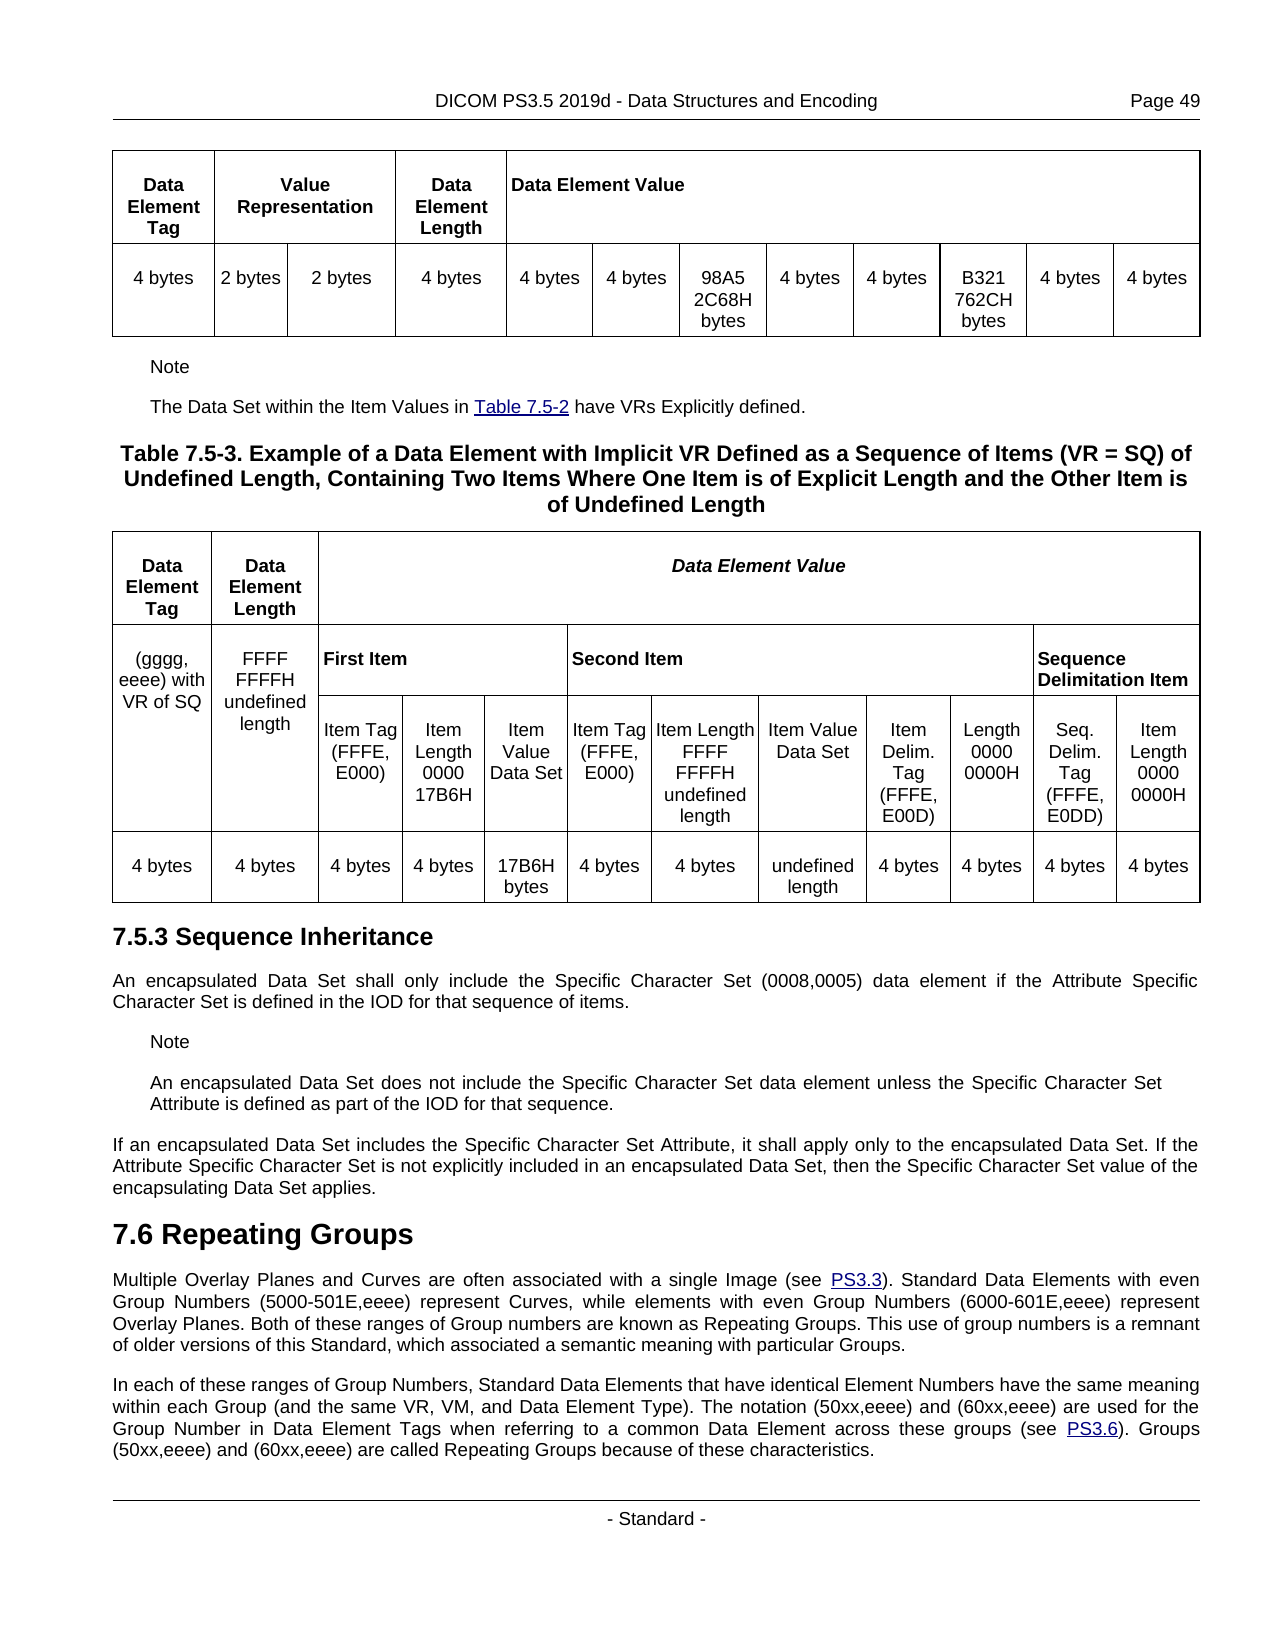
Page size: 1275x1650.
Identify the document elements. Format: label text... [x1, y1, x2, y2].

table_cell 4 bytes [593, 244, 679, 336]
table_cell Item Length 0000 0000H [1117, 696, 1199, 831]
table_cell (gggg, eeee) with VR of SQ [113, 625, 211, 831]
table_cell undefined length [759, 832, 866, 902]
table_cell Item Tag (FFFE, E000) [319, 696, 402, 831]
text An encapsulated Data Set shall only include the Specific Character Set (0008,0005) data element if the Attribute Specific Character Set is defined in the IOD for that sequence of items. [112, 969, 1200, 1012]
text Note [150, 1031, 1162, 1053]
table_cell Item Value Data Set [759, 696, 866, 831]
table_cell Item Delim. Tag (FFFE, E00D) [867, 696, 950, 831]
table_cell 98A5 2C68H bytes [680, 244, 766, 336]
table_cell Sequence Delimitation Item [1034, 625, 1199, 695]
table_header Data Element Tag [113, 532, 211, 624]
table_cell 4 bytes [319, 832, 402, 902]
text 7.5.3 Sequence Inheritance [112, 922, 1200, 951]
table_cell Item Length 0000 17B6H [403, 696, 484, 831]
table_cell 4 bytes [1027, 244, 1113, 336]
table_cell FFFF FFFFH undefined length [212, 625, 318, 831]
table_cell 4 bytes [951, 832, 1033, 902]
table_cell 2 bytes [288, 244, 395, 336]
table_cell 4 bytes [113, 832, 211, 902]
table_header Data Element Tag [113, 151, 214, 243]
table_cell Item Length FFFF FFFFH undefined length [652, 696, 758, 831]
table_header Data Element Value [507, 151, 1199, 243]
table_header Value Representation [215, 151, 395, 243]
table_header Data Element Value [319, 532, 1199, 624]
table_cell Seq. Delim. Tag (FFFE, E0DD) [1034, 696, 1116, 831]
table_cell 4 bytes [1114, 244, 1199, 336]
table_cell 4 bytes [867, 832, 950, 902]
table_header Data Element Length [212, 532, 318, 624]
text 7.6 Repeating Groups [112, 1217, 1200, 1250]
table_cell 4 bytes [403, 832, 484, 902]
table_cell Item Value Data Set [485, 696, 567, 831]
text An encapsulated Data Set does not include the Specific Character Set data element unless the Specific Character Set Attribute is defined as part of the IOD for that sequence. [150, 1072, 1162, 1115]
text In each of these ranges of Group Numbers, Standard Data Elements that have identical Element Numbers have the same meaning within each Group (and the same VR, VM, and Data Element Type). The notation (50xx,eeee) and (60xx,eeee) are used for the Group Number in Data Element Tags when referring to a common Data Element across these groups (see PS3.6). Groups (50xx,eeee) and (60xx,eeee) are called Repeating Groups because of these characteristics. [112, 1374, 1200, 1460]
table_cell 4 bytes [767, 244, 853, 336]
table_cell 2 bytes [215, 244, 287, 336]
table_cell 4 bytes [507, 244, 592, 336]
table_cell B321 762CH bytes [941, 244, 1026, 336]
table_cell 4 bytes [652, 832, 758, 902]
text Note [150, 355, 1162, 377]
text Multiple Overlay Planes and Curves are often associated with a single Image (see PS3.3). Standard Data Elements with even Group Numbers (5000-501E,eeee) represent Curves, while elements with even Group Numbers (6000-601E,eeee) represent Overlay Planes. Both of these ranges of Group numbers are known as Repeating Groups. This use of group numbers is a remnant of older versions of this Standard, which associated a semantic meaning with particular Groups. [112, 1269, 1200, 1355]
table_cell First Item [319, 625, 567, 695]
text The Data Set within the Item Values in Table 7.5-2 have VRs Explicitly defined. [150, 396, 1162, 417]
table_cell Length 0000 0000H [951, 696, 1033, 831]
text If an encapsulated Data Set includes the Specific Character Set Attribute, it shall apply only to the encapsulated Data Set. If the Attribute Specific Character Set is not explicitly included in an encapsulated Data Set, then the Specific Character Set value of the encapsulating Data Set applies. [112, 1133, 1200, 1198]
table_cell Second Item [568, 625, 1033, 695]
table_cell 4 bytes [113, 244, 214, 336]
table_cell 4 bytes [1117, 832, 1199, 902]
table_cell 4 bytes [1034, 832, 1116, 902]
table_header Data Element Length [396, 151, 506, 243]
table_cell 17B6H bytes [485, 832, 567, 902]
table_cell 4 bytes [854, 244, 939, 336]
table_cell Item Tag (FFFE, E000) [568, 696, 651, 831]
table_cell 4 bytes [212, 832, 318, 902]
table_cell 4 bytes [568, 832, 651, 902]
table_cell 4 bytes [396, 244, 506, 336]
text Table 7.5-3. Example of a Data Element with Implicit VR Defined as a Sequence of Items (VR = SQ) of Undefined Length, Containing Two Items Where One Item is of Explicit Length and the Other Item is of Undefined Length [112, 440, 1200, 517]
